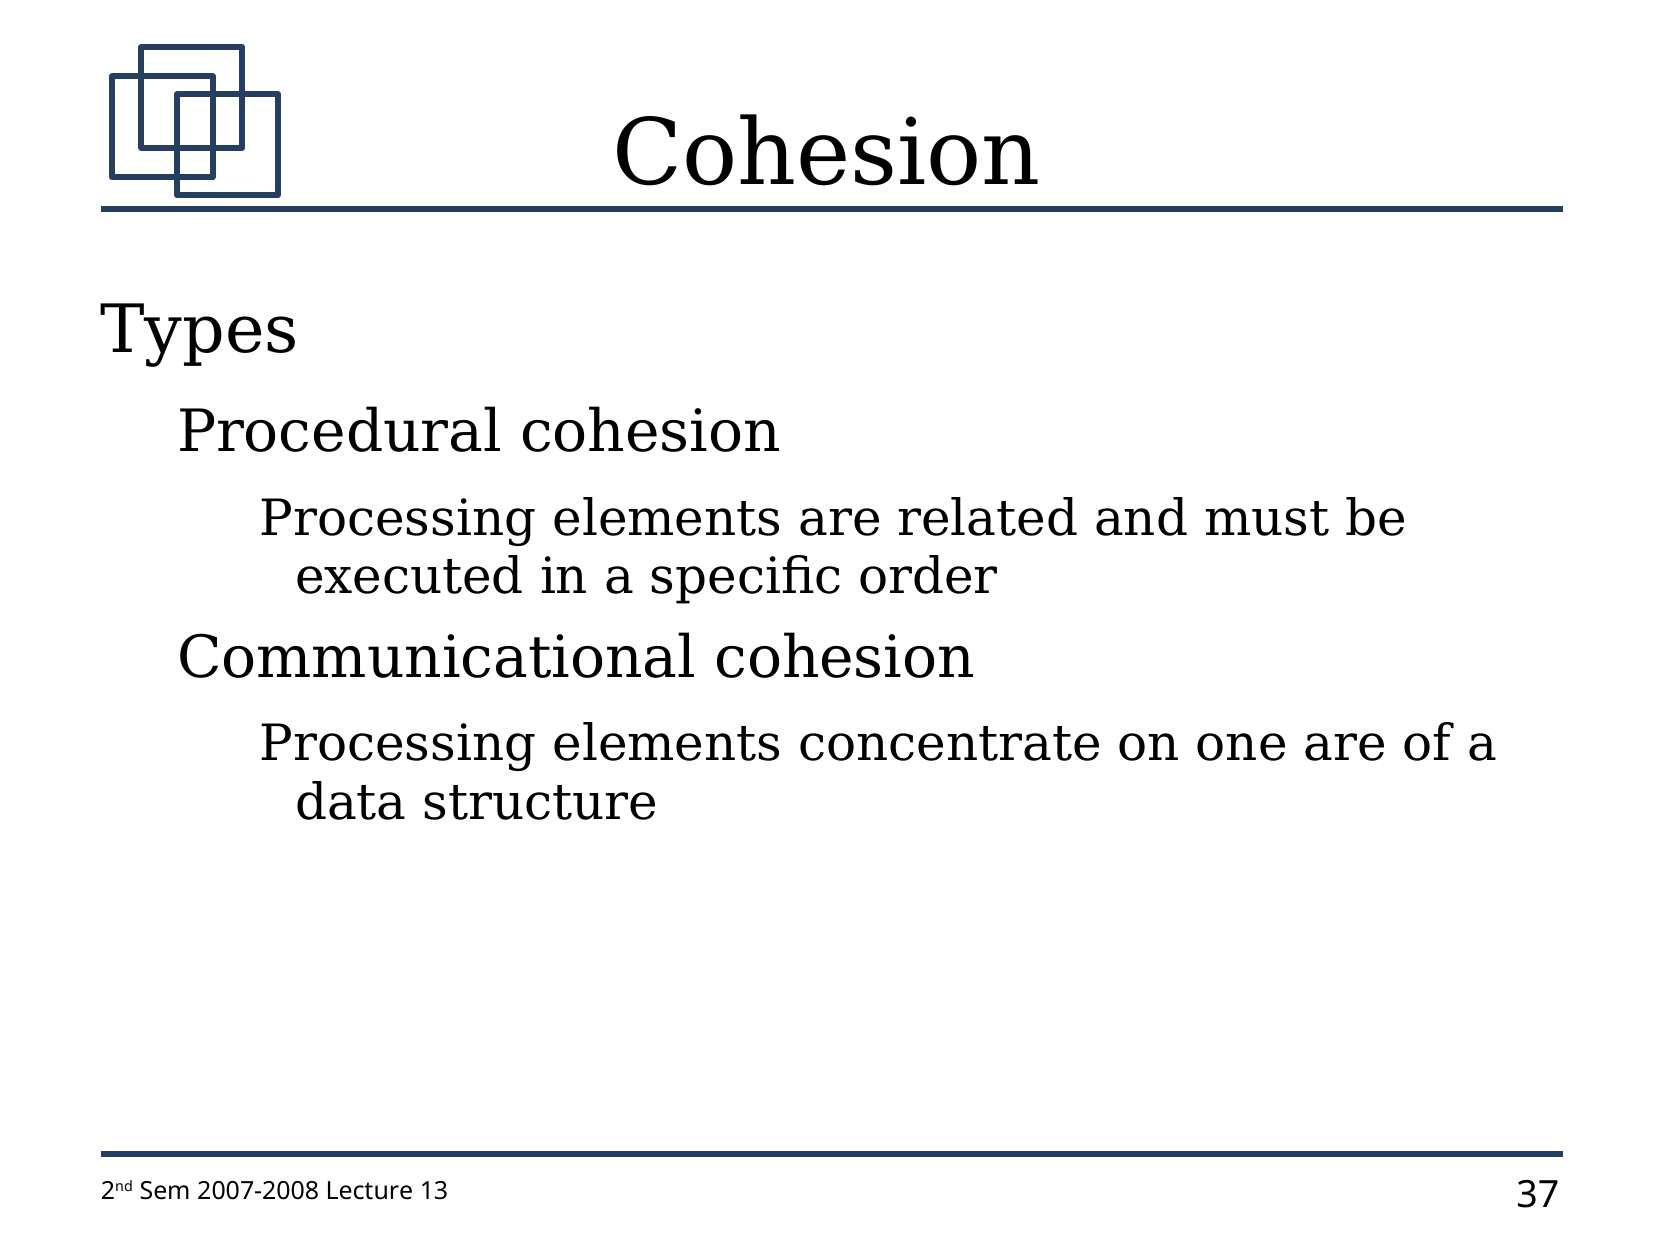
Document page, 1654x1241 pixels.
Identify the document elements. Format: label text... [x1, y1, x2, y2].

list Types Procedural cohesion Processing elements are related and must be executed in a specific order Communicational cohesion Processing elements concentrate on one are of a data structure [82, 290, 1571, 1109]
title Cohesion [82, 49, 1571, 257]
